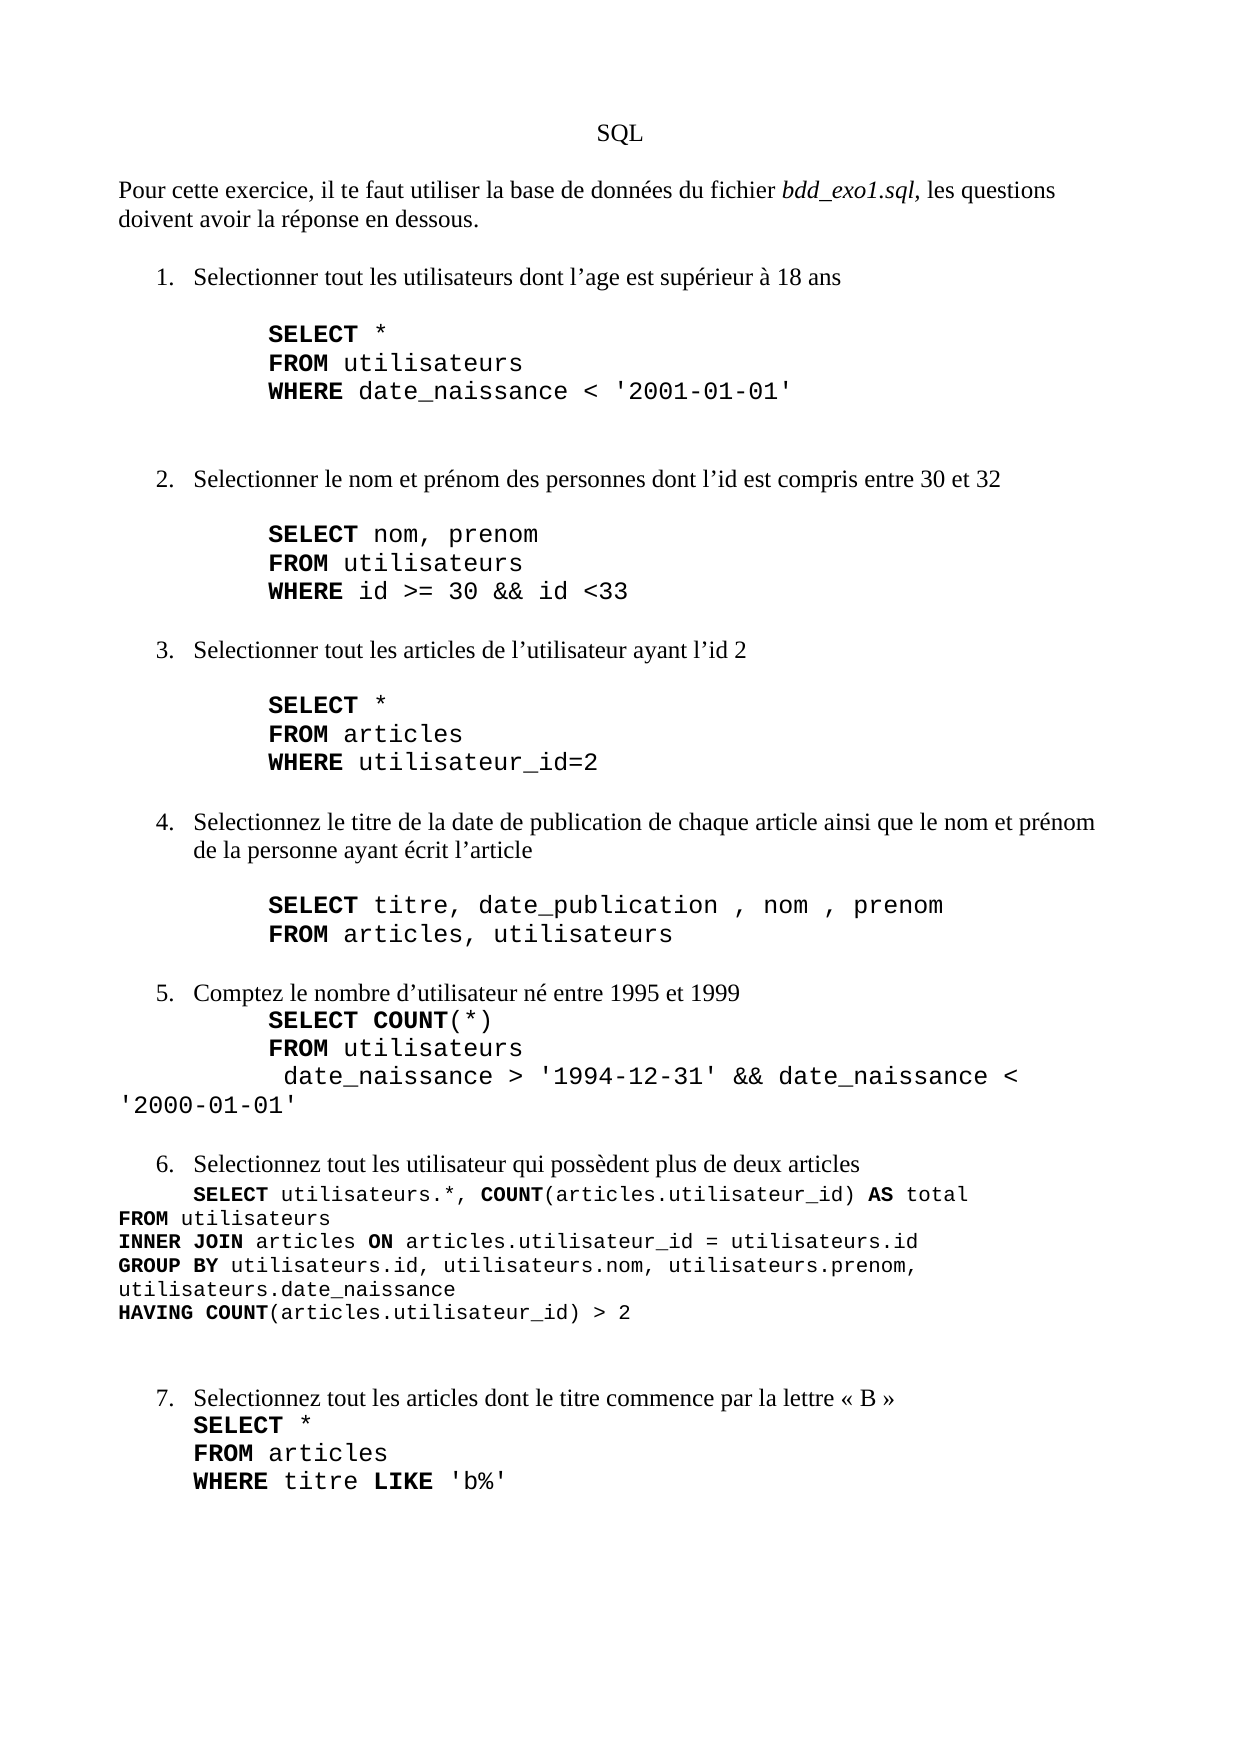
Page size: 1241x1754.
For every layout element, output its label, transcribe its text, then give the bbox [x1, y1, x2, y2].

list FROM articles [156, 1441, 1122, 1469]
list Selectionner tout les articles de l’utilisateur ayant l’id 2 [156, 636, 1122, 664]
text INNER JOIN articles ON articles.utilisateur_id = utilisateurs.id [118, 1231, 1122, 1255]
text Pour cette exercice, il te faut utiliser la base de données du fichier bdd_exo1.sql, les questions doivent avoir la réponse en dessous. [118, 176, 1122, 233]
list Selectionnez le titre de la date de publication de chaque article ainsi que le nom et prénom de la personne ayant écrit l’article [156, 807, 1122, 864]
text WHERE utilisateur_id=2 [118, 750, 1122, 778]
text FROM articles, utilisateurs [118, 921, 1122, 950]
list Comptez le nombre d’utilisateur né entre 1995 et 1999 [156, 978, 1122, 1007]
text SELECT utilisateurs.*, COUNT(articles.utilisateur_id) AS total [118, 1178, 1122, 1208]
list SELECT * [156, 1412, 1122, 1441]
text FROM utilisateurs [118, 1208, 1122, 1231]
text FROM articles [118, 721, 1122, 750]
text WHERE date_naissance < '2001-01-01' [118, 378, 1122, 407]
list Selectionner tout les utilisateurs dont l’age est supérieur à 18 ans [156, 262, 1122, 291]
text SELECT nom, prenom [118, 522, 1122, 550]
text date_naissance > '1994-12-31' && date_naissance < '2000-01-01' [118, 1064, 1122, 1121]
list Selectionnez tout les articles dont le titre commence par la lettre « B » [156, 1383, 1122, 1412]
text GROUP BY utilisateurs.id, utilisateurs.nom, utilisateurs.prenom, utilisateurs.date_naissance [118, 1255, 1122, 1302]
text WHERE id >= 30 && id <33 [118, 578, 1122, 607]
list WHERE titre LIKE 'b%' [156, 1469, 1122, 1497]
text SELECT * [118, 319, 1122, 350]
text HAVING COUNT(articles.utilisateur_id) > 2 [118, 1302, 1122, 1326]
text FROM utilisateurs [118, 350, 1122, 378]
list Selectionnez tout les utilisateur qui possèdent plus de deux articles [156, 1149, 1122, 1178]
list Selectionner le nom et prénom des personnes dont l’id est compris entre 30 et 32 [156, 464, 1122, 493]
text SQL [118, 118, 1122, 147]
text FROM utilisateurs [118, 550, 1122, 578]
text SELECT COUNT(*) [118, 1007, 1122, 1036]
text FROM utilisateurs [118, 1036, 1122, 1064]
text SELECT titre, date_publication , nom , prenom [118, 893, 1122, 921]
text SELECT * [118, 693, 1122, 721]
